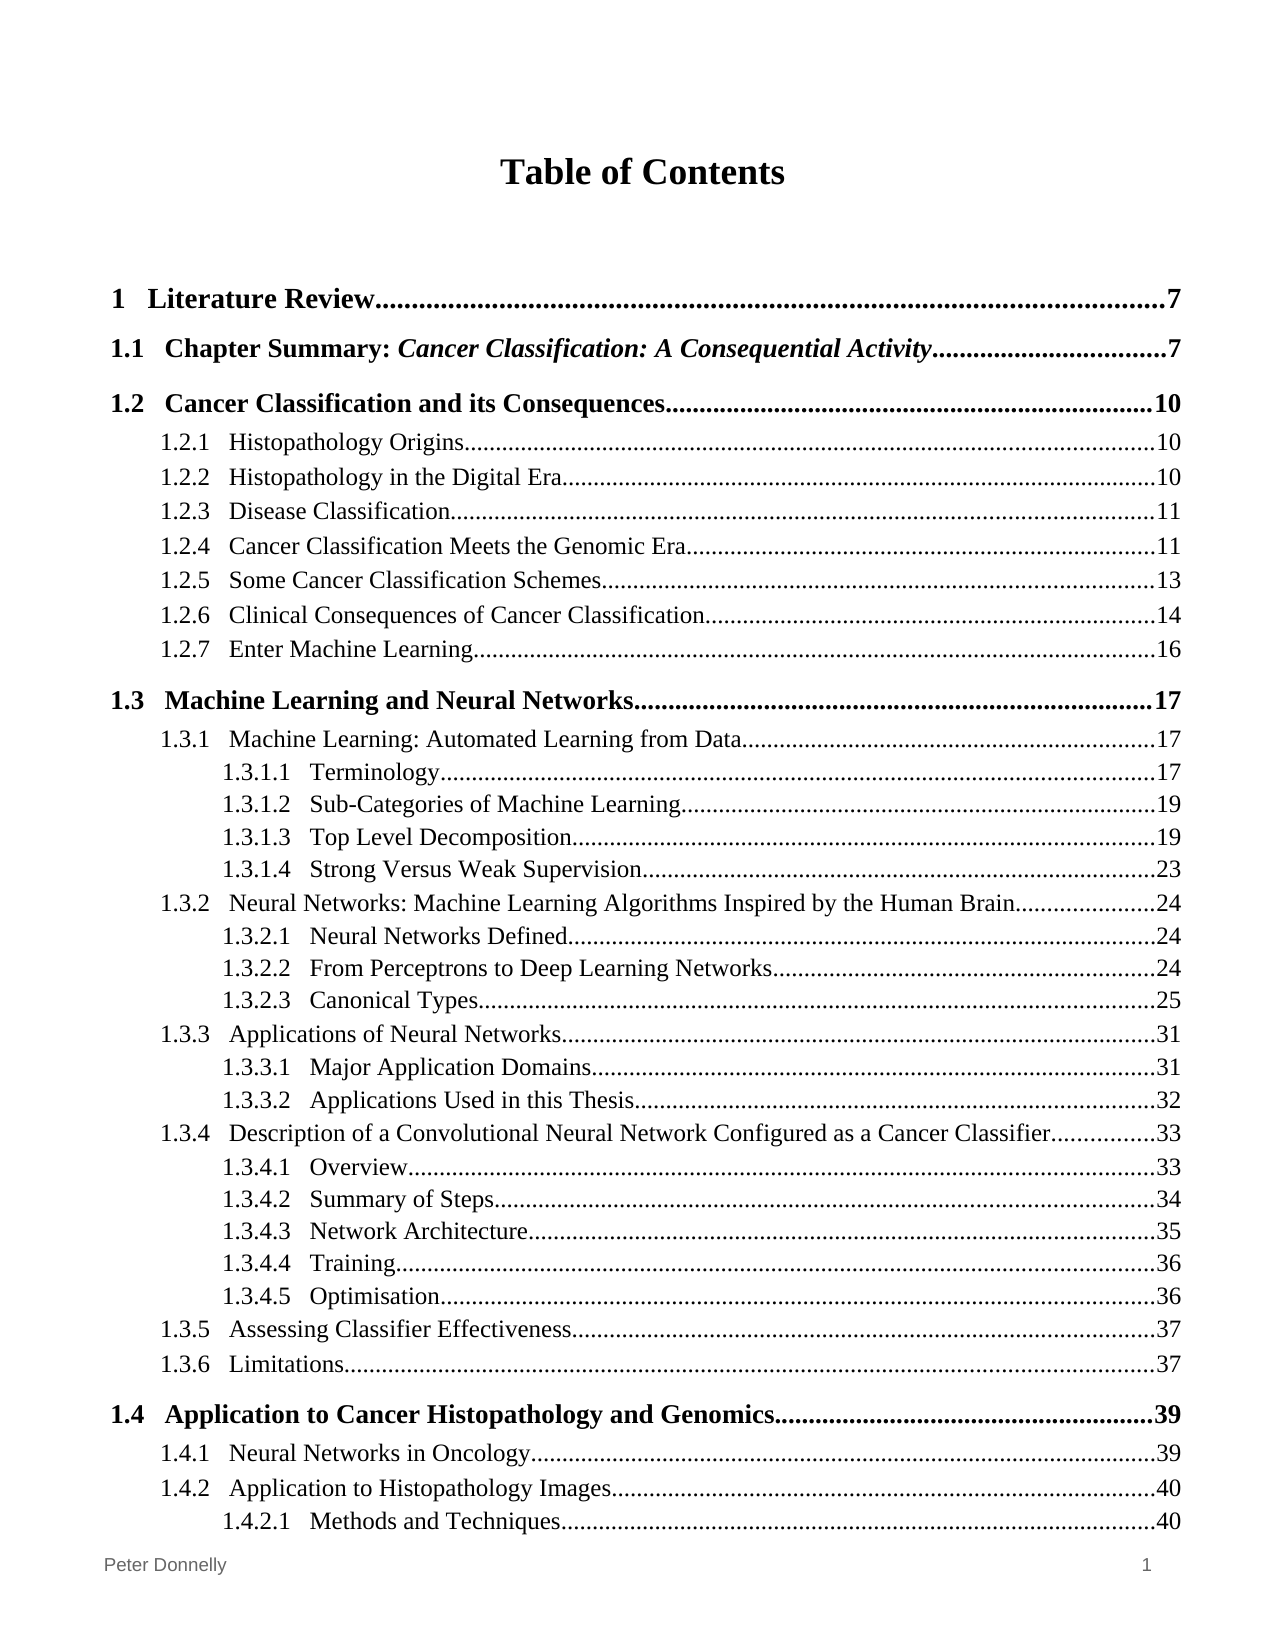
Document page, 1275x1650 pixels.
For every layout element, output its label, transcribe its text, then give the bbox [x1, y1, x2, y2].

text 1.4.2 Application to Histopathology Images 40 [154, 1473, 1181, 1502]
subtitle Table of Contents [103, 149, 1181, 192]
text 1.3.2.3 Canonical Types 25 [216, 986, 1181, 1014]
text 1.3 Machine Learning and Neural Networks 17 [103, 684, 1181, 715]
text 1.3.2 Neural Networks: Machine Learning Algorithms Inspired by the Human Brain 24 [154, 888, 1181, 916]
text 1 Literature Review 7 [103, 281, 1181, 314]
text 1.3.1.4 Strong Versus Weak Supervision 23 [216, 854, 1181, 883]
text 1.3.4 Description of a Convolutional Neural Network Configured as a Cancer Classifier 33 [154, 1118, 1181, 1147]
text 1.3.1.1 Terminology 17 [216, 757, 1181, 786]
text 1.3.5 Assessing Classifier Effectiveness 37 [154, 1314, 1181, 1343]
text 1.3.1.3 Top Level Decomposition 19 [216, 822, 1181, 851]
text 1.3.4.3 Network Architecture 35 [216, 1216, 1181, 1245]
text 1.2.5 Some Cancer Classification Schemes 13 [154, 565, 1181, 594]
text 1.2.6 Clinical Consequences of Cancer Classification 14 [154, 600, 1181, 629]
text 1.3.3.2 Applications Used in this Thesis 32 [216, 1085, 1181, 1113]
text 1.3.1 Machine Learning: Automated Learning from Data 17 [154, 724, 1181, 753]
text 1.4 Application to Cancer Histopathology and Genomics 39 [103, 1398, 1181, 1429]
text 1.3.6 Limitations 37 [154, 1349, 1181, 1378]
text 1.1 Chapter Summary: Cancer Classification: A Consequential Activity 7 [103, 332, 1181, 363]
text 1.3.4.2 Summary of Steps 34 [216, 1184, 1181, 1213]
text 1.3.3.1 Major Application Domains 31 [216, 1052, 1181, 1081]
text 1.4.1 Neural Networks in Oncology 39 [154, 1438, 1181, 1467]
text 1.2.3 Disease Classification 11 [154, 496, 1181, 525]
text 1.3.2.2 From Perceptrons to Deep Learning Networks 24 [216, 953, 1181, 982]
text 1.3.4.4 Training 36 [216, 1248, 1181, 1277]
text 1.3.2.1 Neural Networks Defined 24 [216, 921, 1181, 950]
text 1.2.2 Histopathology in the Digital Era 10 [154, 462, 1181, 490]
text 1.2.7 Enter Machine Learning 16 [154, 634, 1181, 663]
text 1.4.2.1 Methods and Techniques 40 [216, 1506, 1181, 1535]
text 1.3.4.1 Overview 33 [216, 1152, 1181, 1180]
text 1.3.1.2 Sub-Categories of Machine Learning 19 [216, 789, 1181, 818]
text 1.3.4.5 Optimisation 36 [216, 1281, 1181, 1309]
text 1.2.1 Histopathology Origins 10 [154, 427, 1181, 456]
text 1.2 Cancer Classification and its Consequences 10 [103, 387, 1181, 418]
text 1.3.3 Applications of Neural Networks 31 [154, 1019, 1181, 1048]
text 1.2.4 Cancer Classification Meets the Genomic Era 11 [154, 531, 1181, 559]
